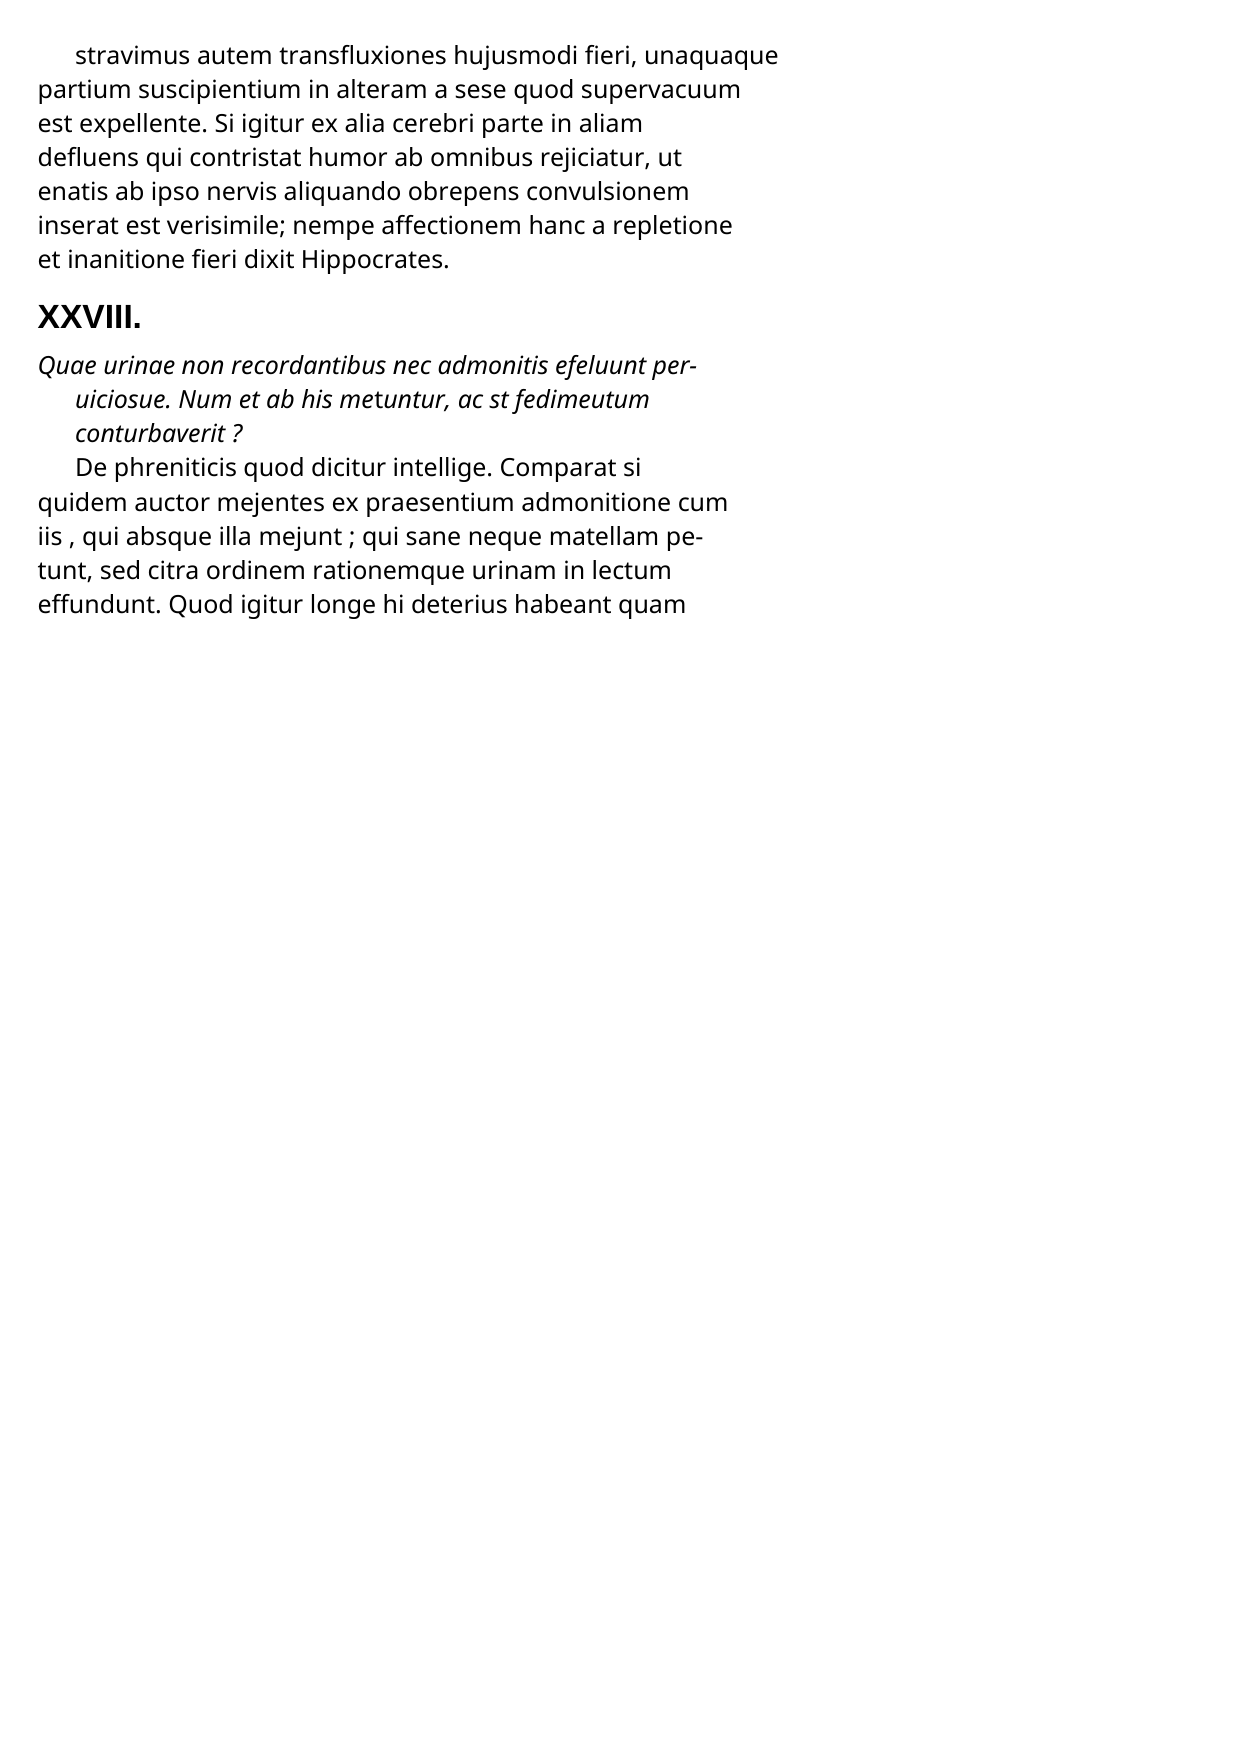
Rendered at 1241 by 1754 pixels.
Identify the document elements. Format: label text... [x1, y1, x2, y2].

text De phreniticis quod dicitur intellige. Comparat si quidem auctor mejentes ex praesentium admonitione cum iis , qui absque illa mejunt ; qui sane neque matellam pe- tunt, sed citra ordinem rationemque urinam in lectum effundunt. Quod igitur longe hi deterius habeant quam [37, 450, 1203, 620]
text Quae urinae non recordantibus nec admonitis efeluunt per- uiciosue. Num et ab his metuntur, ac st fedimeutum conturbaverit ? [37, 348, 1203, 450]
text stravimus autem transfluxiones hujusmodi fieri, unaquaque partium suscipientium in alteram a sese quod supervacuum est expellente. Si igitur ex alia cerebri parte in aliam defluens qui contristat humor ab omnibus rejiciatur, ut enatis ab ipso nervis aliquando obrepens convulsionem inserat est verisimile; nempe affectionem hanc a repletione et inanitione fieri dixit Hippocrates. [37, 37, 1203, 276]
subtitle XXVIII. [37, 297, 1203, 335]
